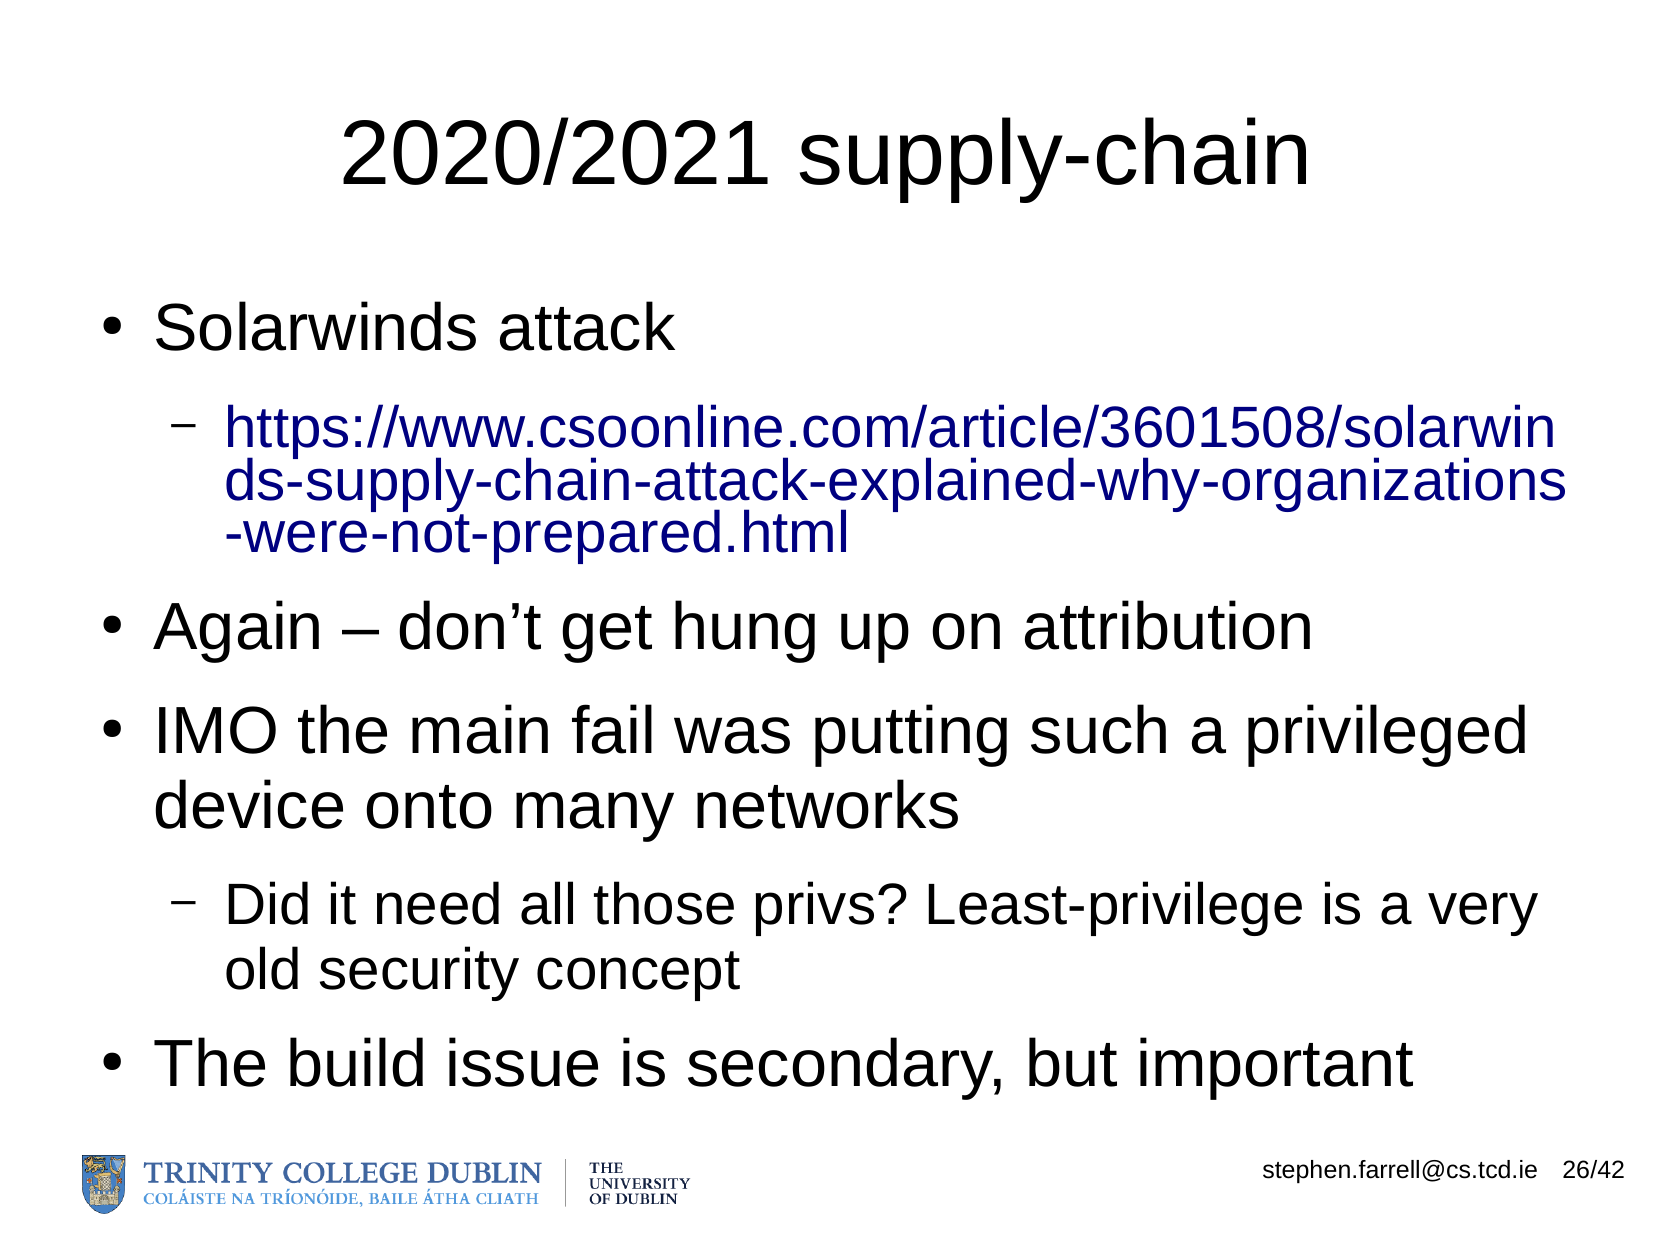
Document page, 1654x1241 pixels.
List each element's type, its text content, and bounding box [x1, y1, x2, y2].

title 2020/2021 supply-chain [82, 49, 1571, 257]
list Solarwinds attack https://www.csoonline.com/article/3601508/solarwinds-supply-chain-attack-explained-why-organizations-were-not-prepared.html Again – don’t get hung up on attribution IMO the main fail was putting such a privileged device onto many networks Did it need all those privs? Least-privilege is a very old security concept The build issue is secondary, but important [82, 290, 1571, 1010]
picture [82, 1155, 694, 1214]
